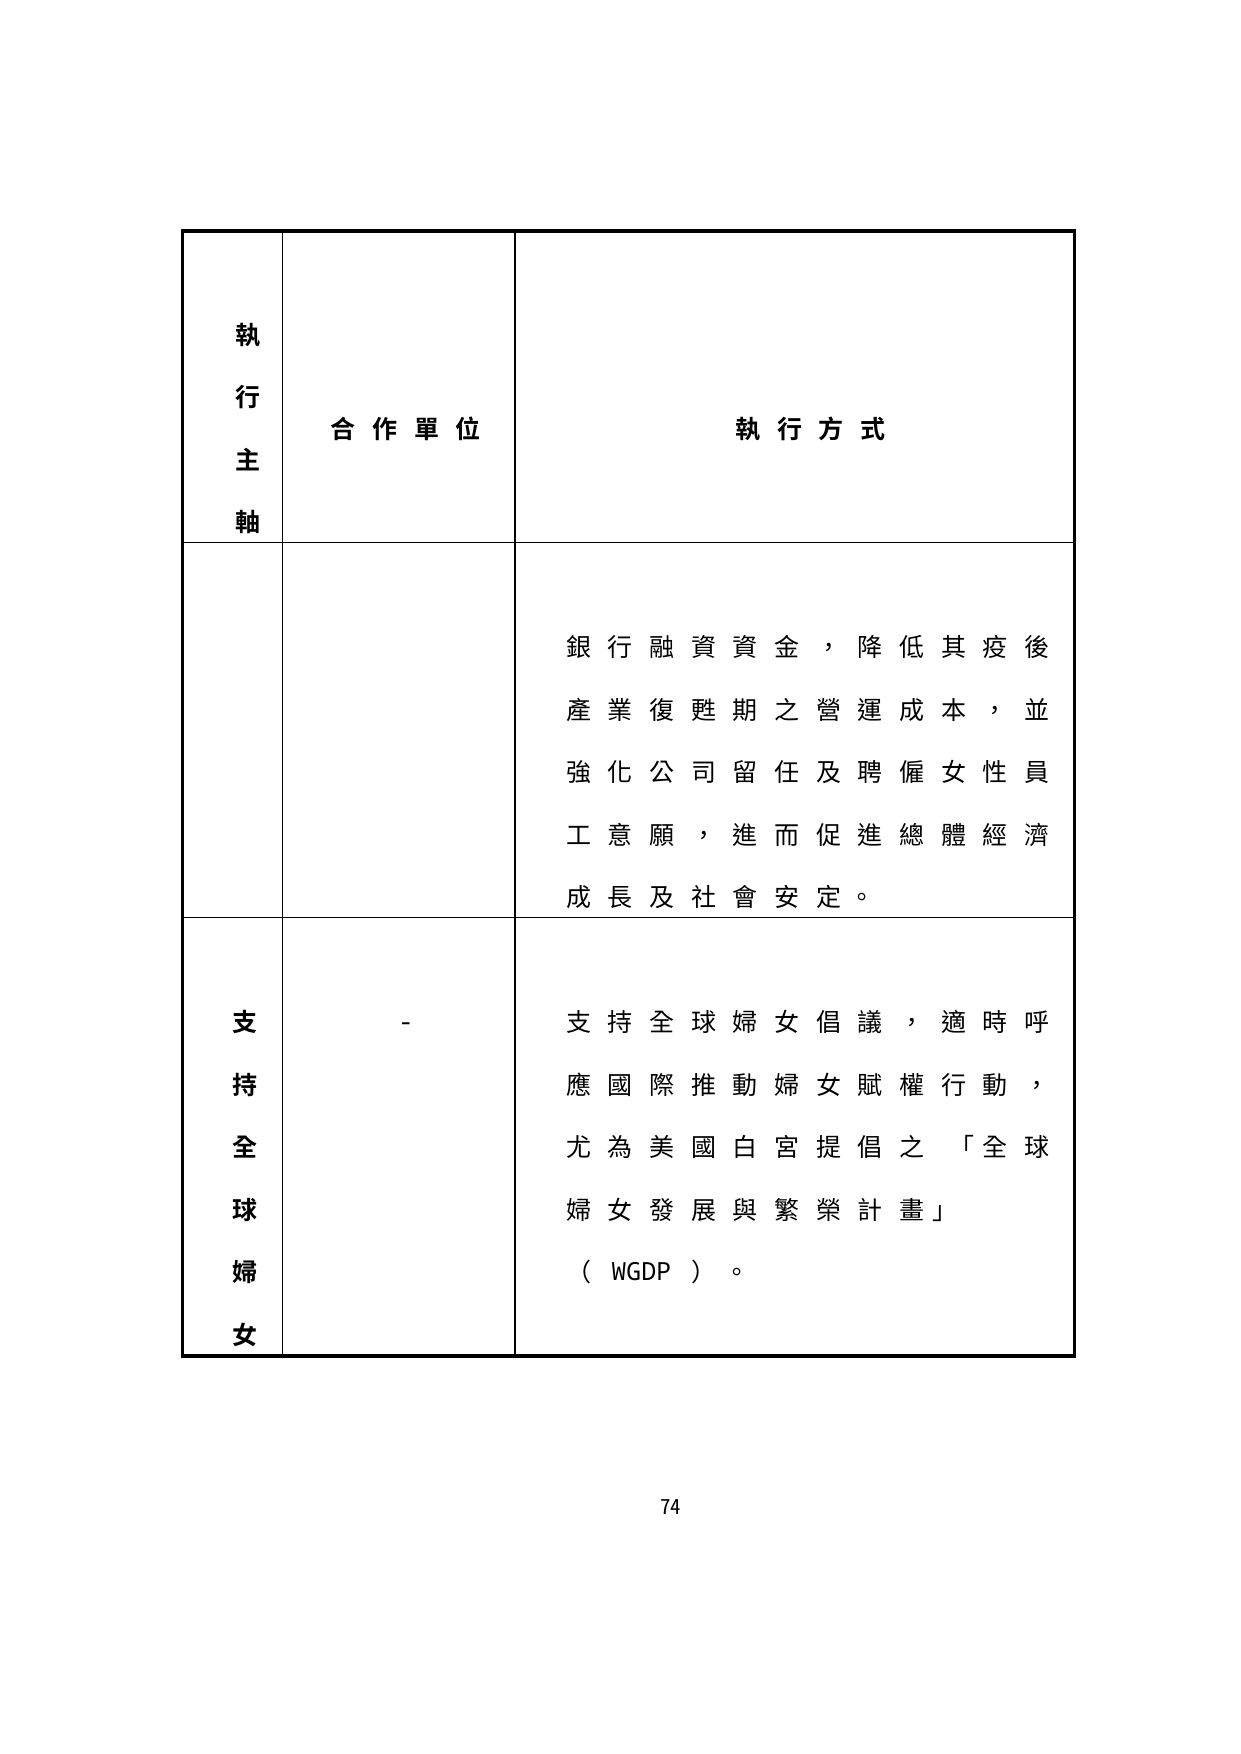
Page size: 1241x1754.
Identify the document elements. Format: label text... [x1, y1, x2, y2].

table_cell [283, 543, 514, 917]
table_header 執行主軸 [184, 233, 282, 542]
table_cell - [283, 918, 514, 1354]
table_header 合作單位 [283, 233, 514, 542]
table_cell [184, 543, 282, 917]
table_cell 支持全球婦女 [184, 918, 282, 1354]
table_cell 支持全球婦女倡議，適時呼應國際推動婦女賦權行動，尤為美國白宮提倡之「全球婦女發展與繁榮計畫」（WGDP）。 [516, 918, 1073, 1354]
table_header 執行方式 [516, 233, 1073, 542]
table_cell 銀行融資資金，降低其疫後產業復甦期之營運成本，並強化公司留任及聘僱女性員工意願，進而促進總體經濟成長及社會安定。 [516, 543, 1073, 917]
